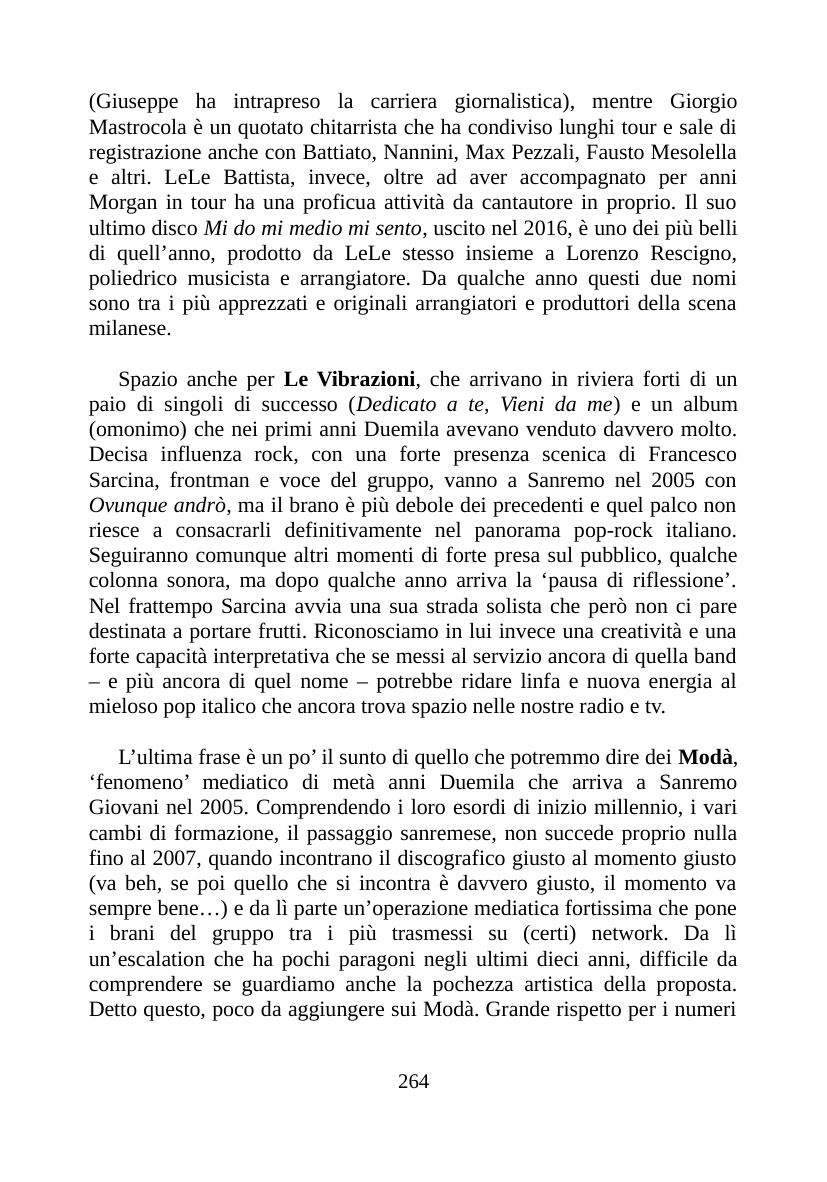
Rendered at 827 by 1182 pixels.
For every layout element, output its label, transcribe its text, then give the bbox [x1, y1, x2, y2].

text Spazio anche per Le Vibrazioni, che arrivano in riviera forti di un paio di singoli di successo (Dedicato a te, Vieni da me) e un album (omonimo) che nei primi anni Duemila avevano venduto davvero molto. Decisa influenza rock, con una forte presenza scenica di Francesco Sarcina, frontman e voce del gruppo, vanno a Sanremo nel 2005 con Ovunque andrò, ma il brano è più debole dei precedenti e quel palco non riesce a consacrarli definitivamente nel panorama pop-rock italiano. Seguiranno comunque altri momenti di forte presa sul pubblico, qualche colonna sonora, ma dopo qualche anno arriva la ‘pausa di riflessione’. Nel frattempo Sarcina avvia una sua strada solista che però non ci pare destinata a portare frutti. Riconosciamo in lui invece una creatività e una forte capacità interpretativa che se messi al servizio ancora di quella band – e più ancora di quel nome – potrebbe ridare linfa e nuova energia al mieloso pop italico che ancora trova spazio nelle nostre radio e tv. [88, 366, 738, 719]
text (Giuseppe ha intrapreso la carriera giornalistica), mentre Giorgio Mastrocola è un quotato chitarrista che ha condiviso lunghi tour e sale di registrazione anche con Battiato, Nannini, Max Pezzali, Fausto Mesolella e altri. LeLe Battista, invece, oltre ad aver accompagnato per anni Morgan in tour ha una proficua attività da cantautore in proprio. Il suo ultimo disco Mi do mi medio mi sento, uscito nel 2016, è uno dei più belli di quell’anno, prodotto da LeLe stesso insieme a Lorenzo Rescigno, poliedrico musicista e arrangiatore. Da qualche anno questi due nomi sono tra i più apprezzati e originali arrangiatori e produttori della scena milanese. [88, 88, 738, 341]
text L’ultima frase è un po’ il sunto di quello che potremmo dire dei Modà, ‘fenomeno’ mediatico di metà anni Duemila che arriva a Sanremo Giovani nel 2005. Comprendendo i loro esordi di inizio millennio, i vari cambi di formazione, il passaggio sanremese, non succede proprio nulla fino al 2007, quando incontrano il discografico giusto al momento giusto (va beh, se poi quello che si incontra è davvero giusto, il momento va sempre bene…) e da lì parte un’operazione mediatica fortissima che pone i brani del gruppo tra i più trasmessi su (certi) network. Da lì un’escalation che ha pochi paragoni negli ultimi dieci anni, difficile da comprendere se guardiamo anche la pochezza artistica della proposta. Detto questo, poco da aggiungere sui Modà. Grande rispetto per i numeri [88, 744, 738, 1021]
